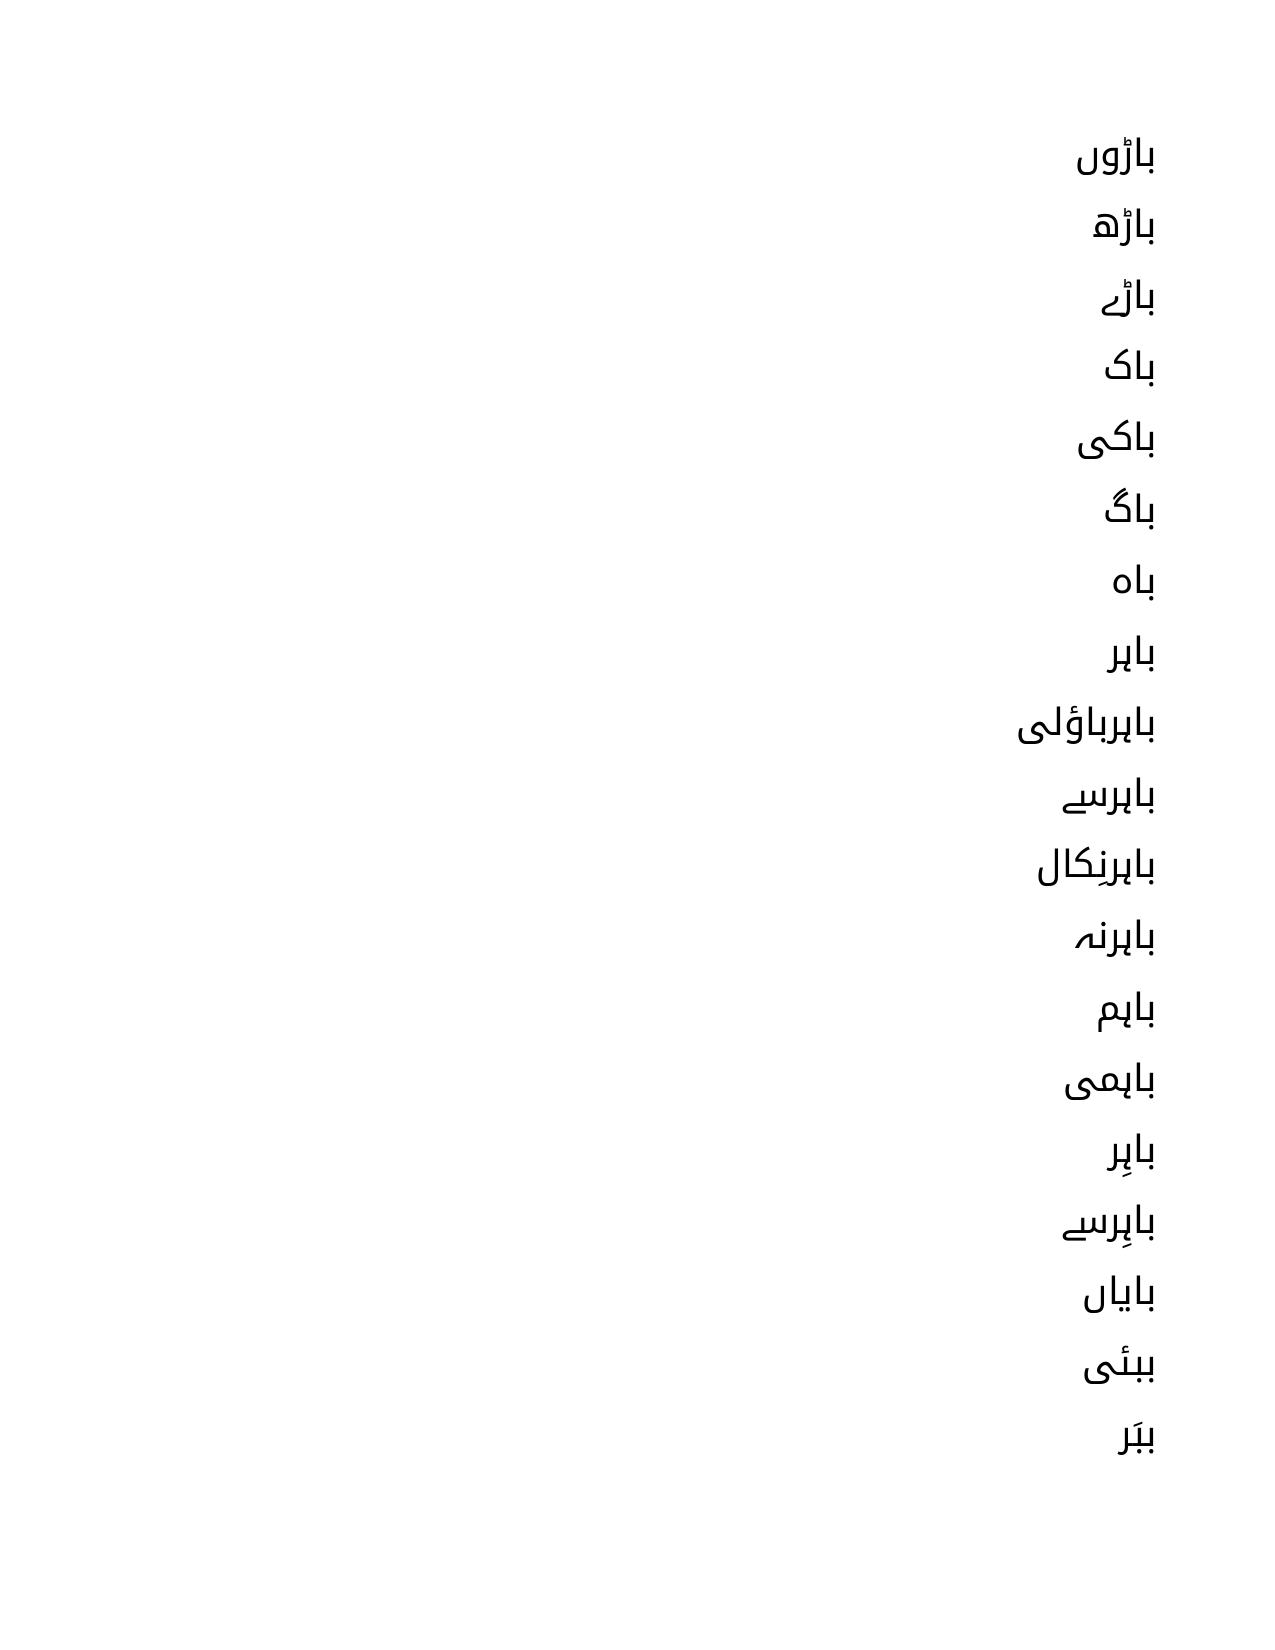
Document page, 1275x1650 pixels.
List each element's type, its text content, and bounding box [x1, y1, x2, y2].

text باہِر [118, 1114, 1157, 1185]
text ببَر [118, 1399, 1157, 1470]
text باہمی [118, 1043, 1157, 1114]
text باکی [118, 403, 1157, 474]
text باہرنہ [118, 901, 1157, 972]
text باہرنِکال [118, 829, 1157, 901]
text ببئی [118, 1328, 1157, 1399]
text باہر [118, 616, 1157, 687]
text باڑے [118, 260, 1157, 332]
text باہم [118, 972, 1157, 1043]
text باڑھ [118, 189, 1157, 260]
text باہرسے [118, 758, 1157, 829]
text باہِرسے [118, 1185, 1157, 1256]
text باہرباؤلی [118, 687, 1157, 758]
text باک [118, 332, 1157, 403]
text باگ [118, 474, 1157, 545]
text باہ [118, 545, 1157, 616]
text باڑوں [118, 118, 1157, 189]
text بایاں [118, 1256, 1157, 1328]
